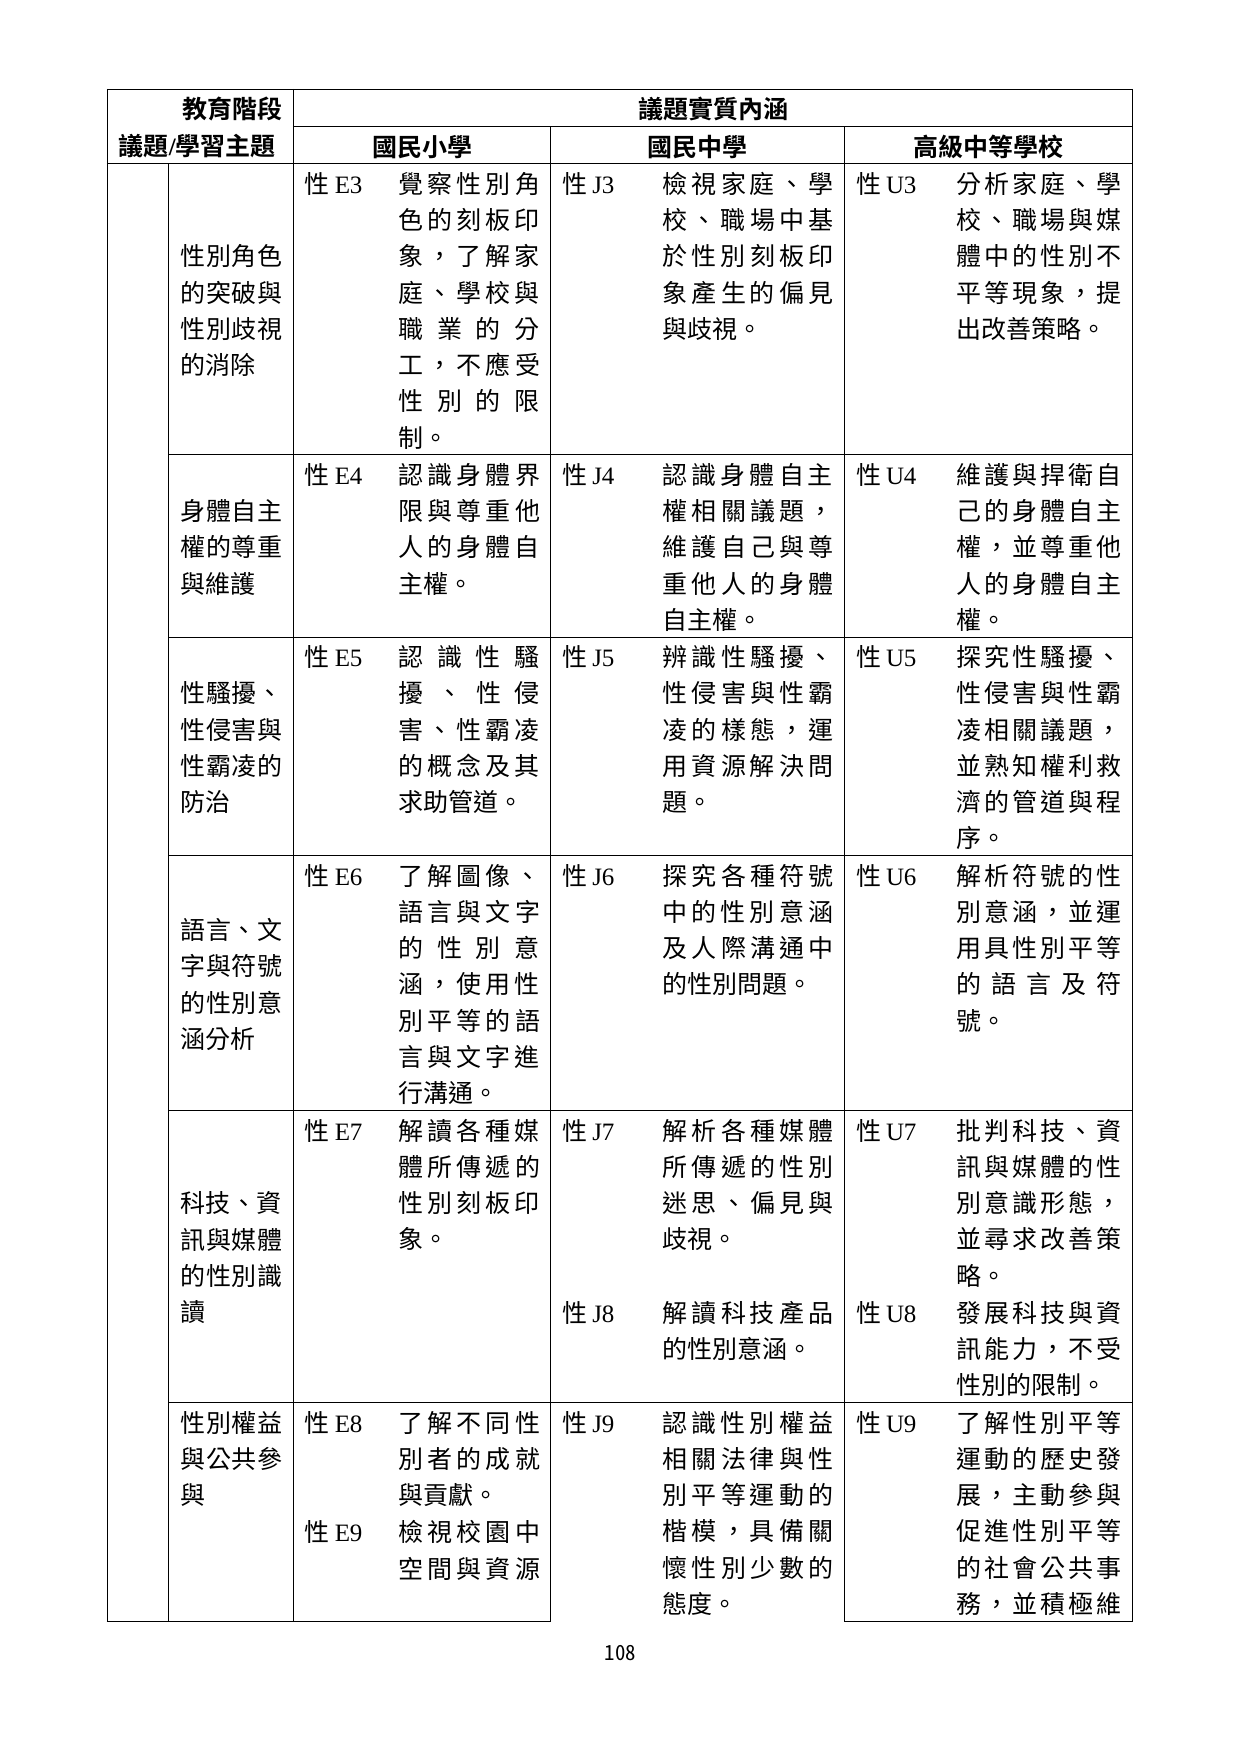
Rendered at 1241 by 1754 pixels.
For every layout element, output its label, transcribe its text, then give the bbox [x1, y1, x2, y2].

table_cell 發展科技與資訊能力，不受性別的限制。 [945, 1292, 1132, 1402]
table_cell 性別權益與公共參與 [169, 1403, 293, 1621]
table_cell 解讀科技產品的性別意涵。 [651, 1292, 844, 1402]
table_cell 性U9 [845, 1403, 945, 1621]
table_cell 探究性騷擾、性侵害與性霸凌相關議題，並熟知權利救濟的管道與程序。 [945, 638, 1132, 855]
table_cell 性J4 [551, 455, 651, 637]
table_cell 性E8 [294, 1403, 387, 1512]
table_cell [108, 164, 168, 1621]
table_cell 性J9 [551, 1403, 651, 1621]
table_cell 性E3 [294, 164, 387, 454]
table_cell 性E5 [294, 638, 387, 855]
table_cell 性E6 [294, 856, 387, 1110]
table_cell 解析各種媒體所傳遞的性別迷思、偏見與歧視。 [651, 1111, 844, 1292]
table_cell 性U7 [845, 1111, 945, 1292]
table_cell 維護與捍衛自己的身體自主權，並尊重他人的身體自主權。 [945, 455, 1132, 637]
table_cell 分析家庭、學校、職場與媒體中的性別不平等現象，提出改善策略。 [945, 164, 1132, 454]
table_cell 性E4 [294, 455, 387, 637]
table_cell 性U6 [845, 856, 945, 1110]
table_cell 科技、資訊與媒體的性別識讀 [169, 1111, 293, 1402]
table_cell 認識性騷擾、性侵害、性霸凌的概念及其求助管道。 [387, 638, 550, 855]
table_header 教育階段 議題/學習主題 [108, 90, 293, 163]
table_cell 性J6 [551, 856, 651, 1110]
table_cell 檢視校園中空間與資源 [387, 1512, 550, 1621]
table_cell 認識身體界限與尊重他人的身體自主權。 [387, 455, 550, 637]
table_cell 性E7 [294, 1111, 387, 1402]
table_cell 了解不同性別者的成就與貢獻。 [387, 1403, 550, 1512]
table_cell 性E9 [294, 1512, 387, 1621]
table_cell 性J8 [551, 1292, 651, 1402]
table_cell 性U4 [845, 455, 945, 637]
table_cell 性J7 [551, 1111, 651, 1292]
table_cell 批判科技、資訊與媒體的性別意識形態，並尋求改善策略。 [945, 1111, 1132, 1292]
table_cell 性J5 [551, 638, 651, 855]
table_cell 語言、文字與符號的性別意涵分析 [169, 856, 293, 1110]
table_cell 身體自主權的尊重與維護 [169, 455, 293, 637]
table_cell 性J3 [551, 164, 651, 454]
table_cell 解讀各種媒體所傳遞的性別刻板印象。 [387, 1111, 550, 1402]
table_cell 辨識性騷擾、性侵害與性霸凌的樣態，運用資源解決問題。 [651, 638, 844, 855]
table_cell 性騷擾、性侵害與性霸凌的防治 [169, 638, 293, 855]
table_cell 檢視家庭、學校、職場中基於性別刻板印象產生的偏見與歧視。 [651, 164, 844, 454]
table_cell 了解圖像、語言與文字的性別意涵，使用性別平等的語言與文字進行溝通。 [387, 856, 550, 1110]
table_cell 覺察性別角色的刻板印象，了解家庭、學校與職業的分工，不應受性別的限制。 [387, 164, 550, 454]
table_cell 了解性別平等運動的歷史發展，主動參與促進性別平等的社會公共事務，並積極維 [945, 1403, 1132, 1621]
table_cell 解析符號的性別意涵，並運用具性別平等的語言及符號。 [945, 856, 1132, 1110]
table_cell 性U8 [845, 1292, 945, 1402]
table_cell 認識性別權益相關法律與性別平等運動的楷模，具備關懷性別少數的態度。 [651, 1403, 844, 1621]
table_header 議題實質內涵 [294, 90, 1132, 126]
table_cell 性U5 [845, 638, 945, 855]
table_cell 性別角色的突破與性別歧視的消除 [169, 164, 293, 454]
table_cell 認識身體自主權相關議題，維護自己與尊重他人的身體自主權。 [651, 455, 844, 637]
table_cell 性U3 [845, 164, 945, 454]
table_cell 國民中學 [551, 127, 844, 163]
table_cell 國民小學 [294, 127, 550, 163]
table_cell 探究各種符號中的性別意涵及人際溝通中的性別問題。 [651, 856, 844, 1110]
table_cell 高級中等學校 [845, 127, 1132, 163]
